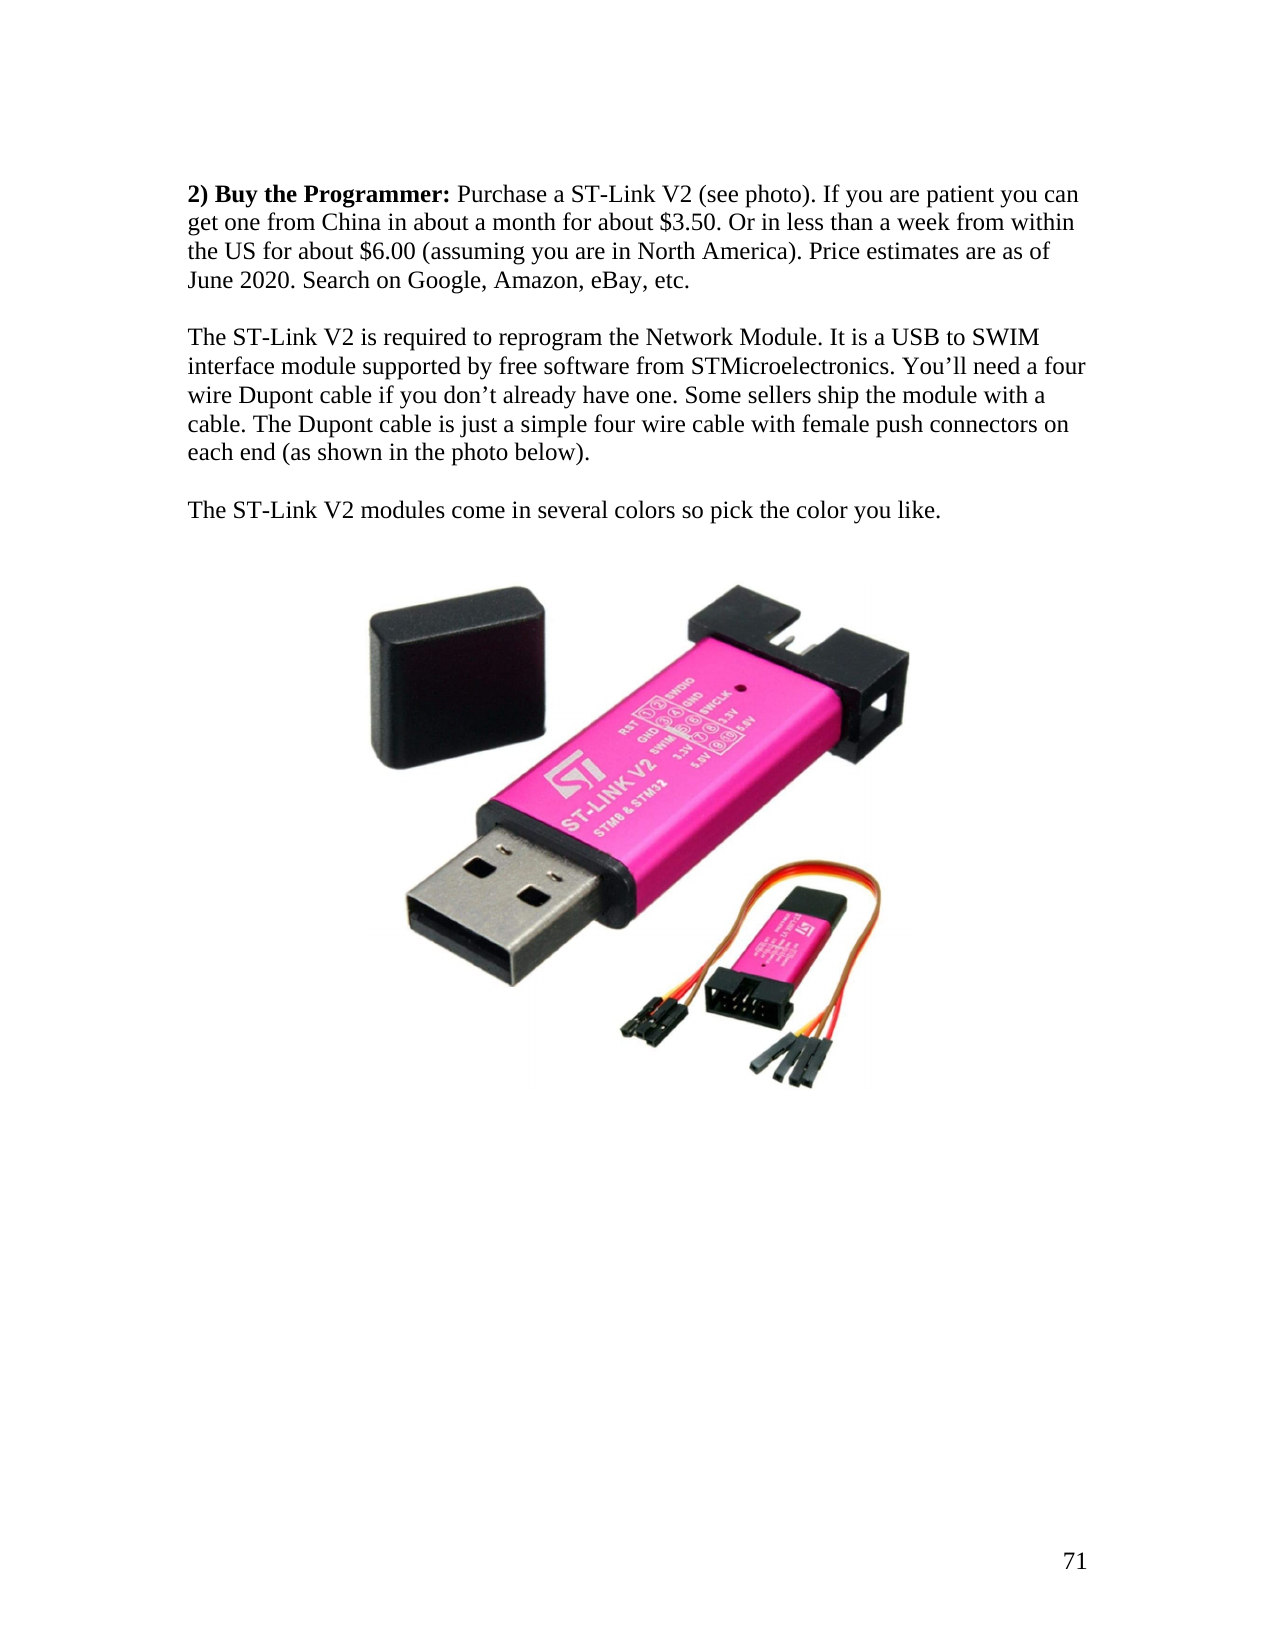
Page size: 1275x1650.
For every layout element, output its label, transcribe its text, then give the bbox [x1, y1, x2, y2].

text The ST-Link V2 modules come in several colors so pick the color you like. [187, 495, 1087, 524]
text 2) Buy the Programmer: Purchase a ST-Link V2 (see photo). If you are patient you can get one from China in about a month for about $3.50. Or in less than a week from within the US for about $6.00 (assuming you are in North America). Price estimates are as of June 2020. Search on Google, Amazon, eBay, etc. [187, 179, 1087, 294]
picture [364, 581, 911, 1090]
text The ST-Link V2 is required to reprogram the Network Module. It is a USB to SWIM interface module supported by free software from STMicroelectronics. You’ll need a four wire Dupont cable if you don’t already have one. Some sellers ship the module with a cable. The Dupont cable is just a simple four wire cable with female push connectors on each end (as shown in the photo below). [187, 322, 1087, 466]
